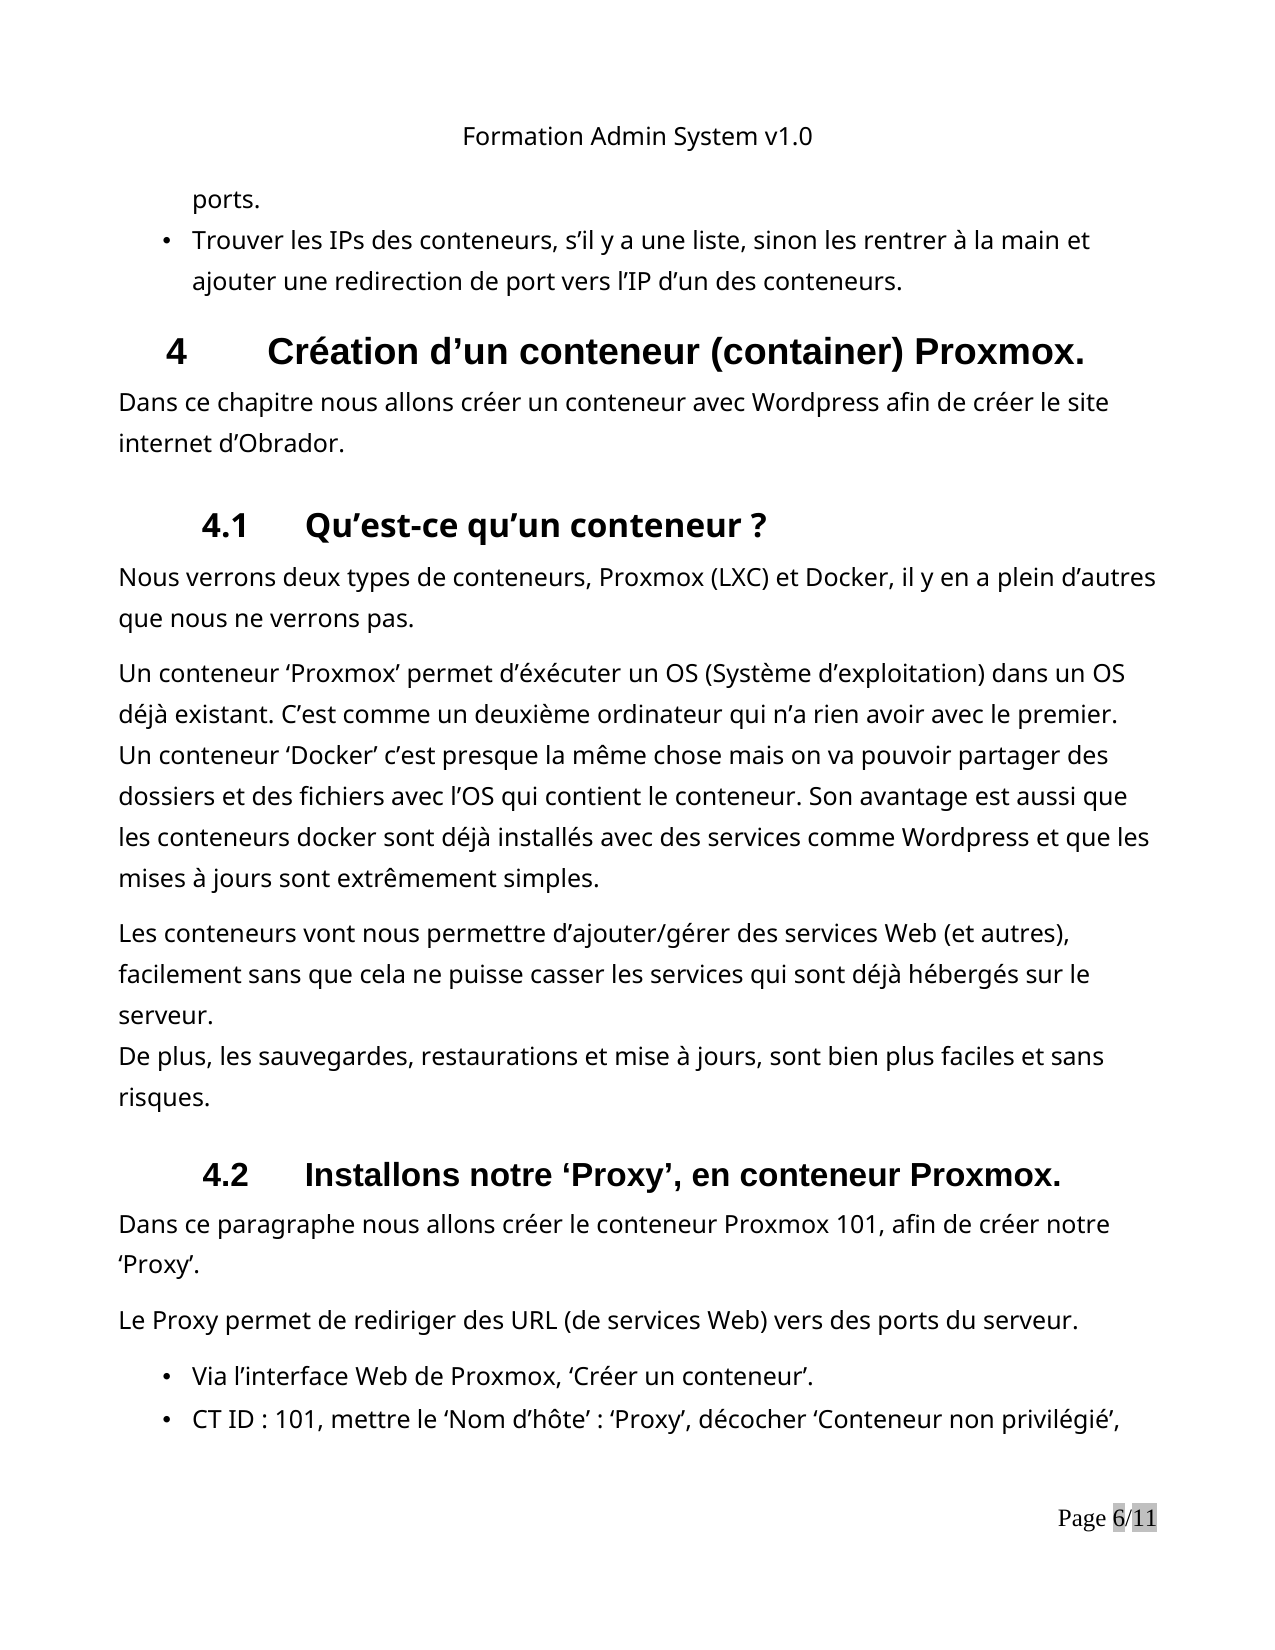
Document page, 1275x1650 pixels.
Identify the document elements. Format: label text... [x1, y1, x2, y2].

text Nous verrons deux types de conteneurs, Proxmox (LXC) et Docker, il y en a plein d’autres que nous ne verrons pas. [118, 559, 1157, 634]
list CT ID : 101, mettre le ‘Nom d’hôte’ : ‘Proxy’, décocher ‘Conteneur non privilégié’, [162, 1402, 1157, 1436]
subtitle Création d’un conteneur (container) Proxmox. [156, 329, 1157, 372]
text Un conteneur ‘Proxmox’ permet d’éxécuter un OS (Système d’exploitation) dans un OS déjà existant. C’est comme un deuxième ordinateur qui n’a rien avoir avec le premier. Un conteneur ‘Docker’ c’est presque la même chose mais on va pouvoir partager des dossiers et des fichiers avec l’OS qui contient le conteneur. Son avantage est aussi que les conteneurs docker sont déjà installés avec des services comme Wordpress et que les mises à jours sont extrêmement simples. [118, 656, 1157, 894]
text Dans ce paragraphe nous allons créer le conteneur Proxmox 101, afin de créer notre ‘Proxy’. [118, 1206, 1157, 1281]
text Dans ce chapitre nous allons créer un conteneur avec Wordpress afin de créer le site internet d’Obrador. [118, 385, 1157, 459]
list Via l’interface Web de Proxmox, ‘Créer un conteneur’. [162, 1358, 1157, 1392]
subtitle Installons notre ‘Proxy’, en conteneur Proxmox. [193, 1155, 1157, 1194]
list ports. [162, 182, 1157, 216]
subtitle Qu’est-ce qu’un conteneur ? [193, 502, 1157, 547]
text Le Proxy permet de rediriger des URL (de services Web) vers des ports du serveur. [118, 1303, 1157, 1337]
list Trouver les IPs des conteneurs, s’il y a une liste, sinon les rentrer à la main et ajouter une redirection de port vers l’IP d’un des conteneurs. [162, 222, 1157, 297]
text Les conteneurs vont nous permettre d’ajouter/gérer des services Web (et autres), facilement sans que cela ne puisse casser les services qui sont déjà hébergés sur le serveur. De plus, les sauvegardes, restaurations et mise à jours, sont bien plus faciles et sans risques. [118, 916, 1157, 1113]
